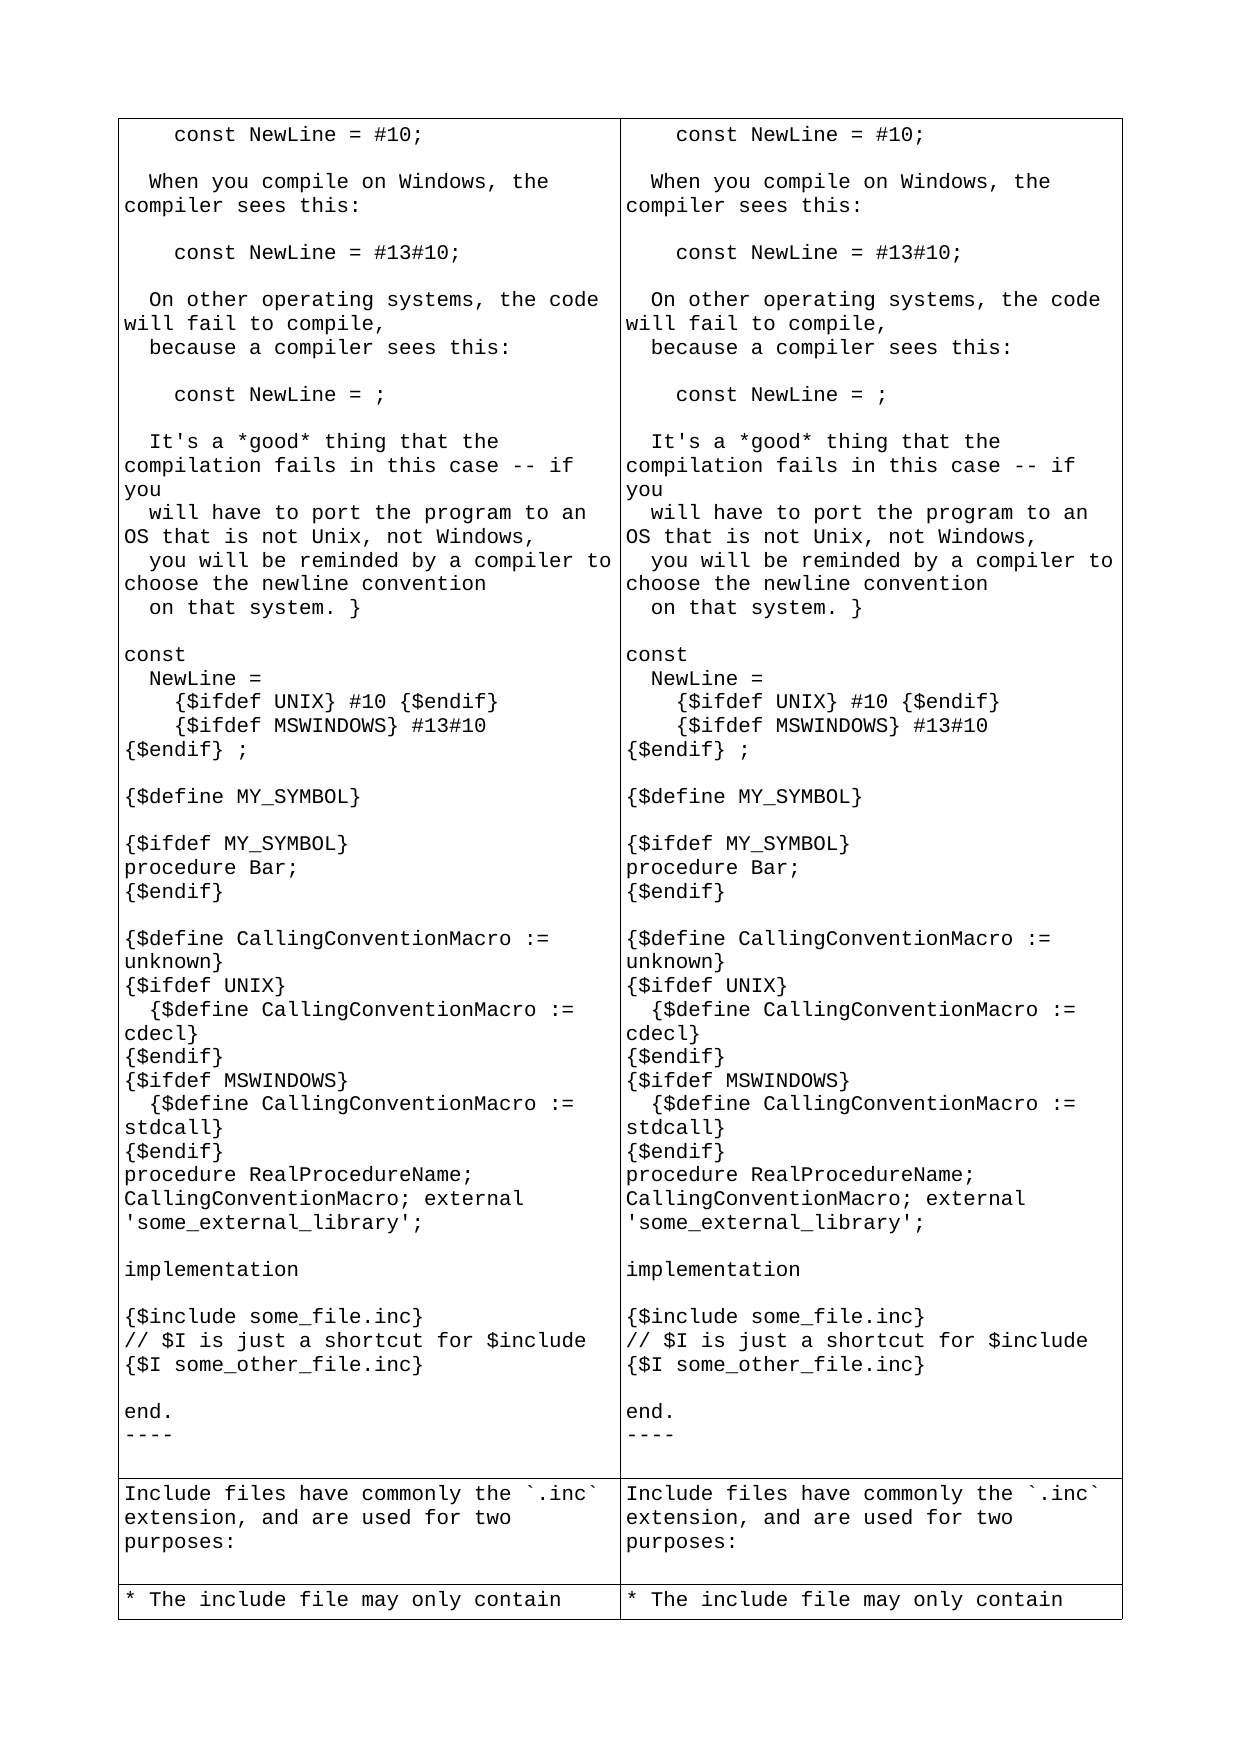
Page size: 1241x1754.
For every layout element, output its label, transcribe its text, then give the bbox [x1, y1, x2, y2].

table_cell const NewLine = #10; When you compile on Windows, the compiler sees this: const NewLine = #13#10; On other operating systems, the code will fail to compile, because a compiler sees this: const NewLine = ; It's a *good* thing that the compilation fails in this case -- if you will have to port the program to an OS that is not Unix, not Windows, you will be reminded by a compiler to choose the newline convention on that system. } const NewLine = {$ifdef UNIX} #10 {$endif} {$ifdef MSWINDOWS} #13#10 {$endif} ; {$define MY_SYMBOL} {$ifdef MY_SYMBOL} procedure Bar; {$endif} {$define CallingConventionMacro := unknown} {$ifdef UNIX} {$define CallingConventionMacro := cdecl} {$endif} {$ifdef MSWINDOWS} {$define CallingConventionMacro := stdcall} {$endif} procedure RealProcedureName; CallingConventionMacro; external 'some_external_library'; implementation {$include some_file.inc} // $I is just a shortcut for $include {$I some_other_file.inc} end. ---- [119, 119, 620, 1477]
table_cell Include files have commonly the `.inc` extension, and are used for two purposes: [621, 1479, 1122, 1584]
table_cell * The include file may only contain [119, 1585, 620, 1619]
table_cell Include files have commonly the `.inc` extension, and are used for two purposes: [119, 1479, 620, 1584]
table_cell const NewLine = #10; When you compile on Windows, the compiler sees this: const NewLine = #13#10; On other operating systems, the code will fail to compile, because a compiler sees this: const NewLine = ; It's a *good* thing that the compilation fails in this case -- if you will have to port the program to an OS that is not Unix, not Windows, you will be reminded by a compiler to choose the newline convention on that system. } const NewLine = {$ifdef UNIX} #10 {$endif} {$ifdef MSWINDOWS} #13#10 {$endif} ; {$define MY_SYMBOL} {$ifdef MY_SYMBOL} procedure Bar; {$endif} {$define CallingConventionMacro := unknown} {$ifdef UNIX} {$define CallingConventionMacro := cdecl} {$endif} {$ifdef MSWINDOWS} {$define CallingConventionMacro := stdcall} {$endif} procedure RealProcedureName; CallingConventionMacro; external 'some_external_library'; implementation {$include some_file.inc} // $I is just a shortcut for $include {$I some_other_file.inc} end. ---- [621, 119, 1122, 1477]
table_cell * The include file may only contain [621, 1585, 1122, 1619]
